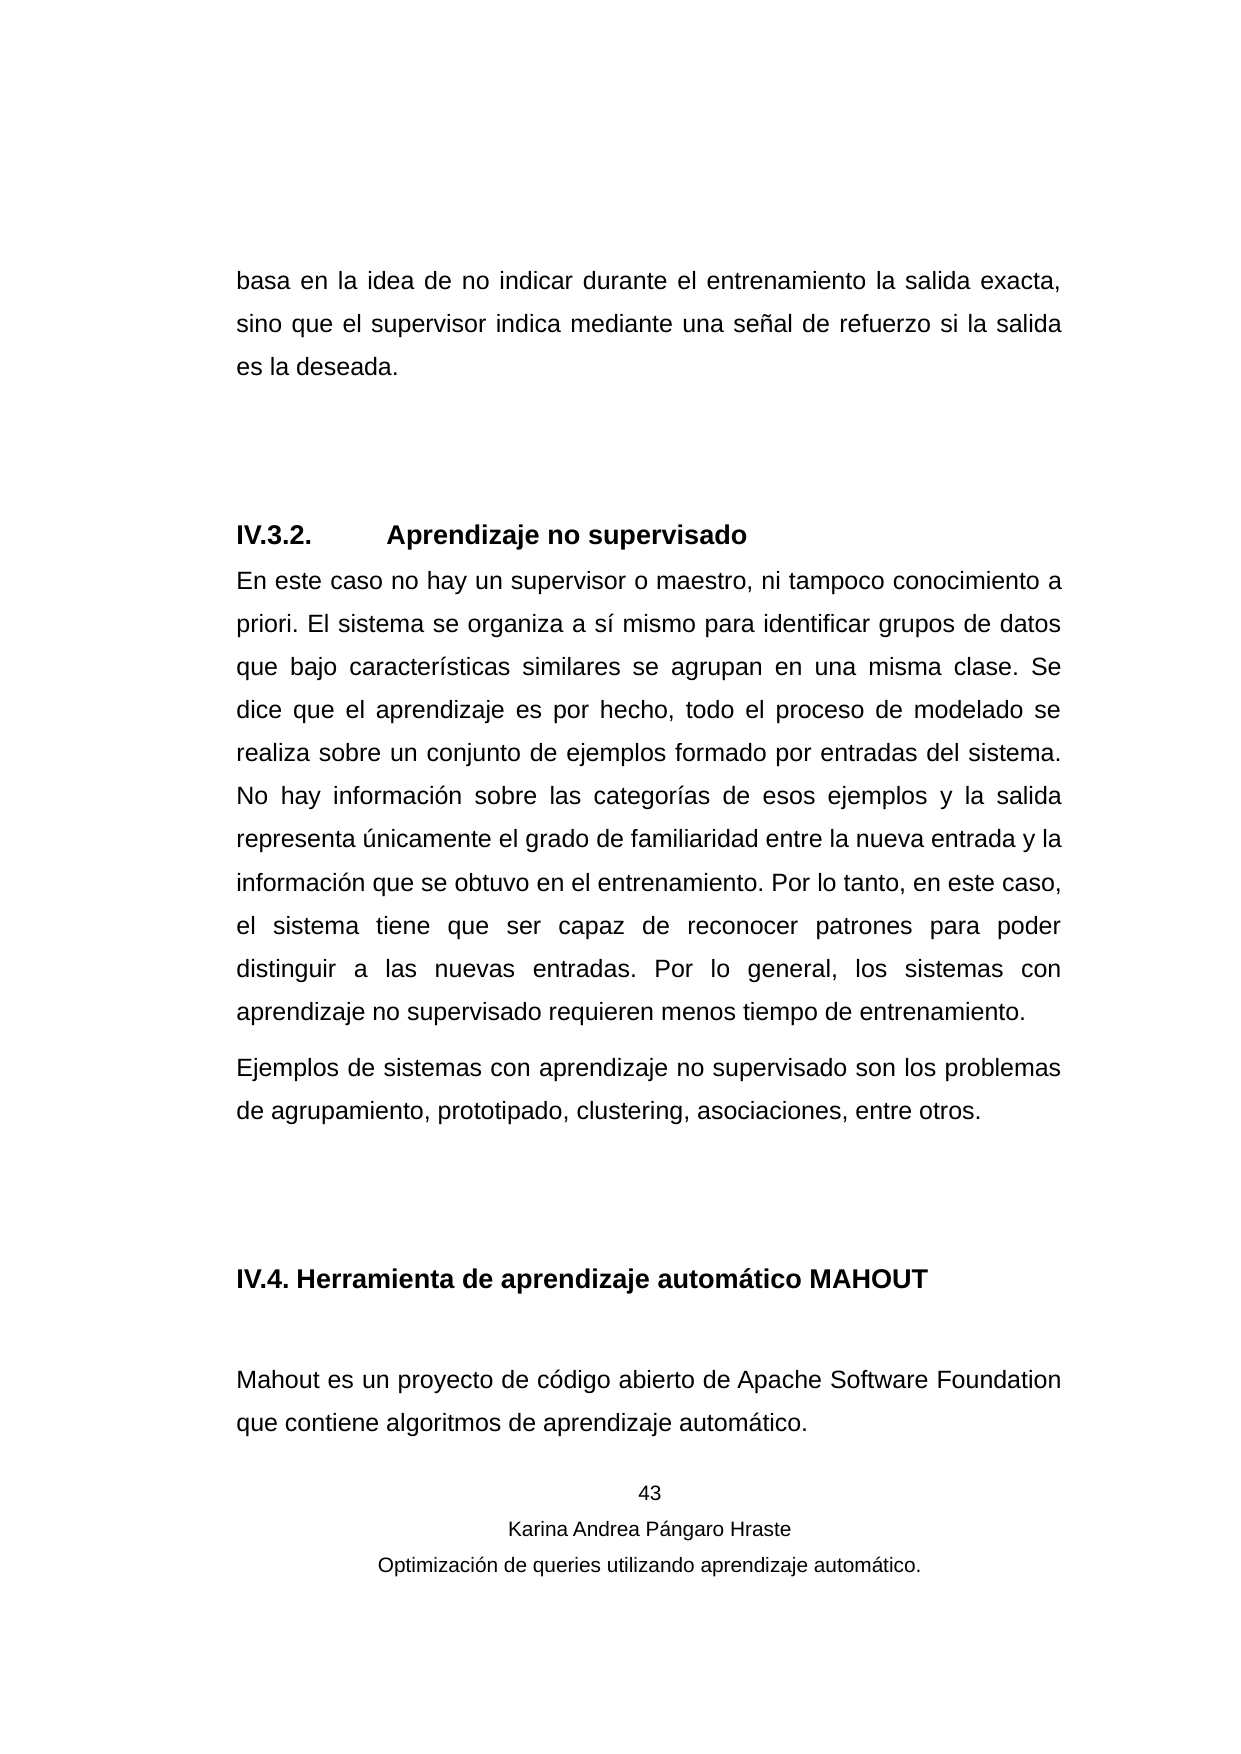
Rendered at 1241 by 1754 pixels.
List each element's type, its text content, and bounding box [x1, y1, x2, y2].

subtitle Herramienta de aprendizaje automático MAHOUT [236, 1263, 1063, 1294]
text Mahout es un proyecto de código abierto de Apache Software Foundation que contiene algoritmos de aprendizaje automático. [236, 1365, 1063, 1437]
text En este caso no hay un supervisor o maestro, ni tampoco conocimiento a priori. El sistema se organiza a sí mismo para identificar grupos de datos que bajo características similares se agrupan en una misma clase. Se dice que el aprendizaje es por hecho, todo el proceso de modelado se realiza sobre un conjunto de ejemplos formado por entradas del sistema. No hay información sobre las categorías de esos ejemplos y la salida representa únicamente el grado de familiaridad entre la nueva entrada y la información que se obtuvo en el entrenamiento. Por lo tanto, en este caso, el sistema tiene que ser capaz de reconocer patrones para poder distinguir a las nuevas entradas. Por lo general, los sistemas con aprendizaje no supervisado requieren menos tiempo de entrenamiento. [236, 566, 1063, 1026]
subtitle Aprendizaje no supervisado [236, 519, 1063, 550]
text basa en la idea de no indicar durante el entrenamiento la salida exacta, sino que el supervisor indica mediante una señal de refuerzo si la salida es la deseada. [236, 266, 1063, 381]
text Ejemplos de sistemas con aprendizaje no supervisado son los problemas de agrupamiento, prototipado, clustering, asociaciones, entre otros. [236, 1053, 1063, 1124]
